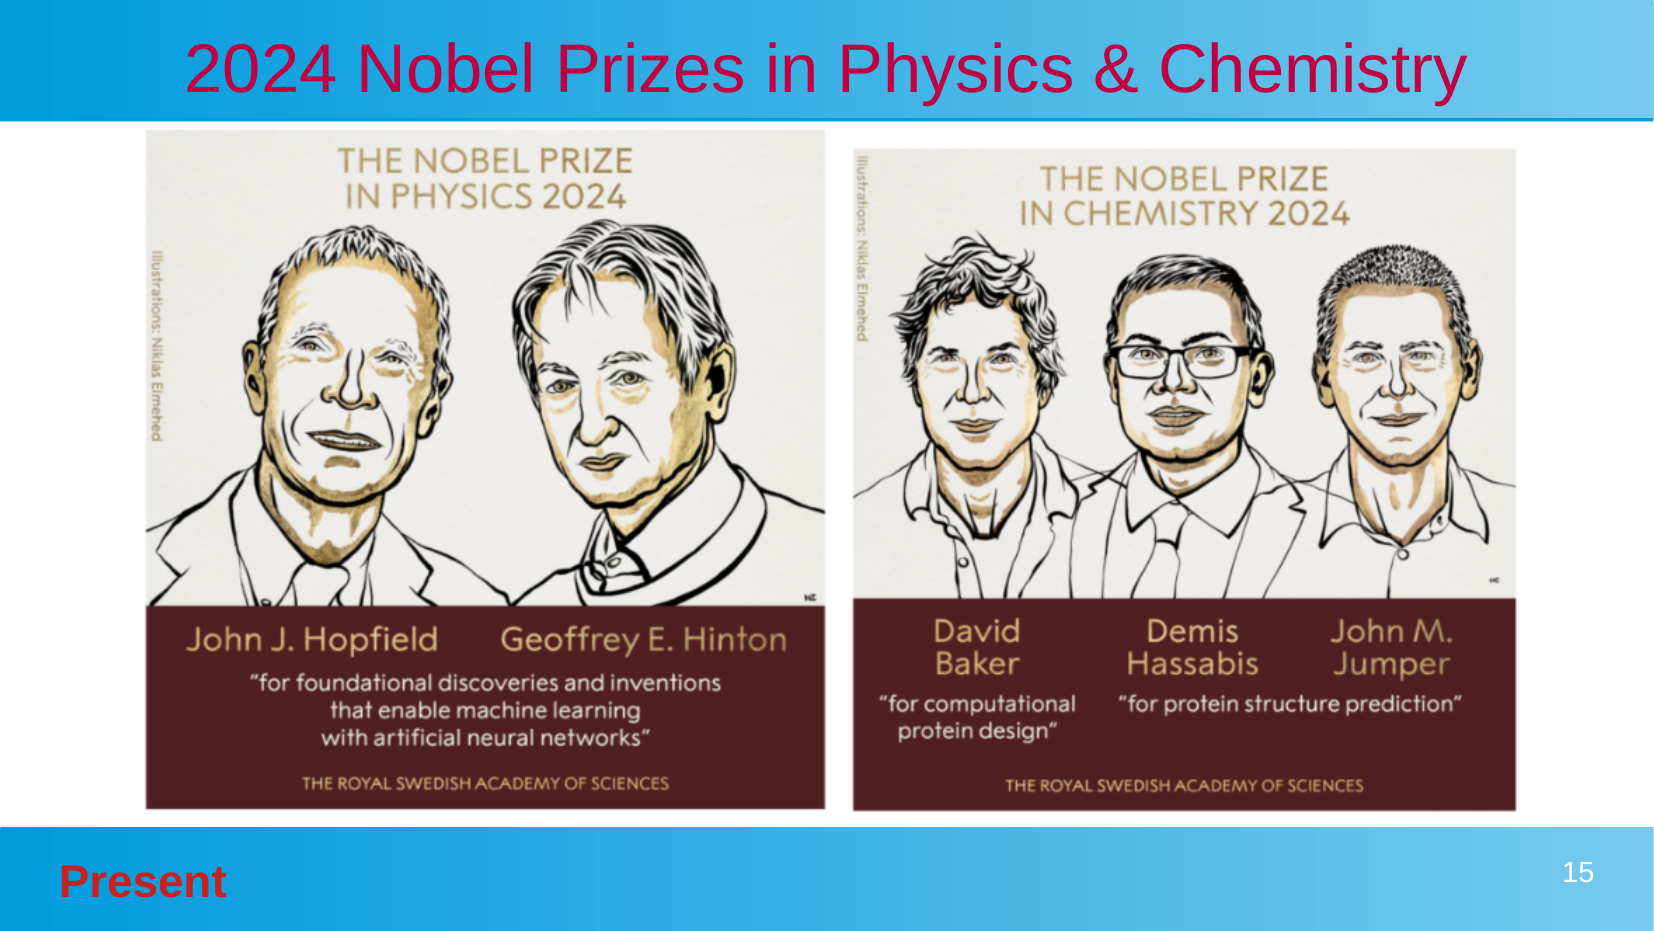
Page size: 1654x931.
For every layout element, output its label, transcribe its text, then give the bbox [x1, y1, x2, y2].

title 2024 Nobel Prizes in Physics & Chemistry [59, 29, 1595, 108]
picture [138, 124, 1524, 826]
